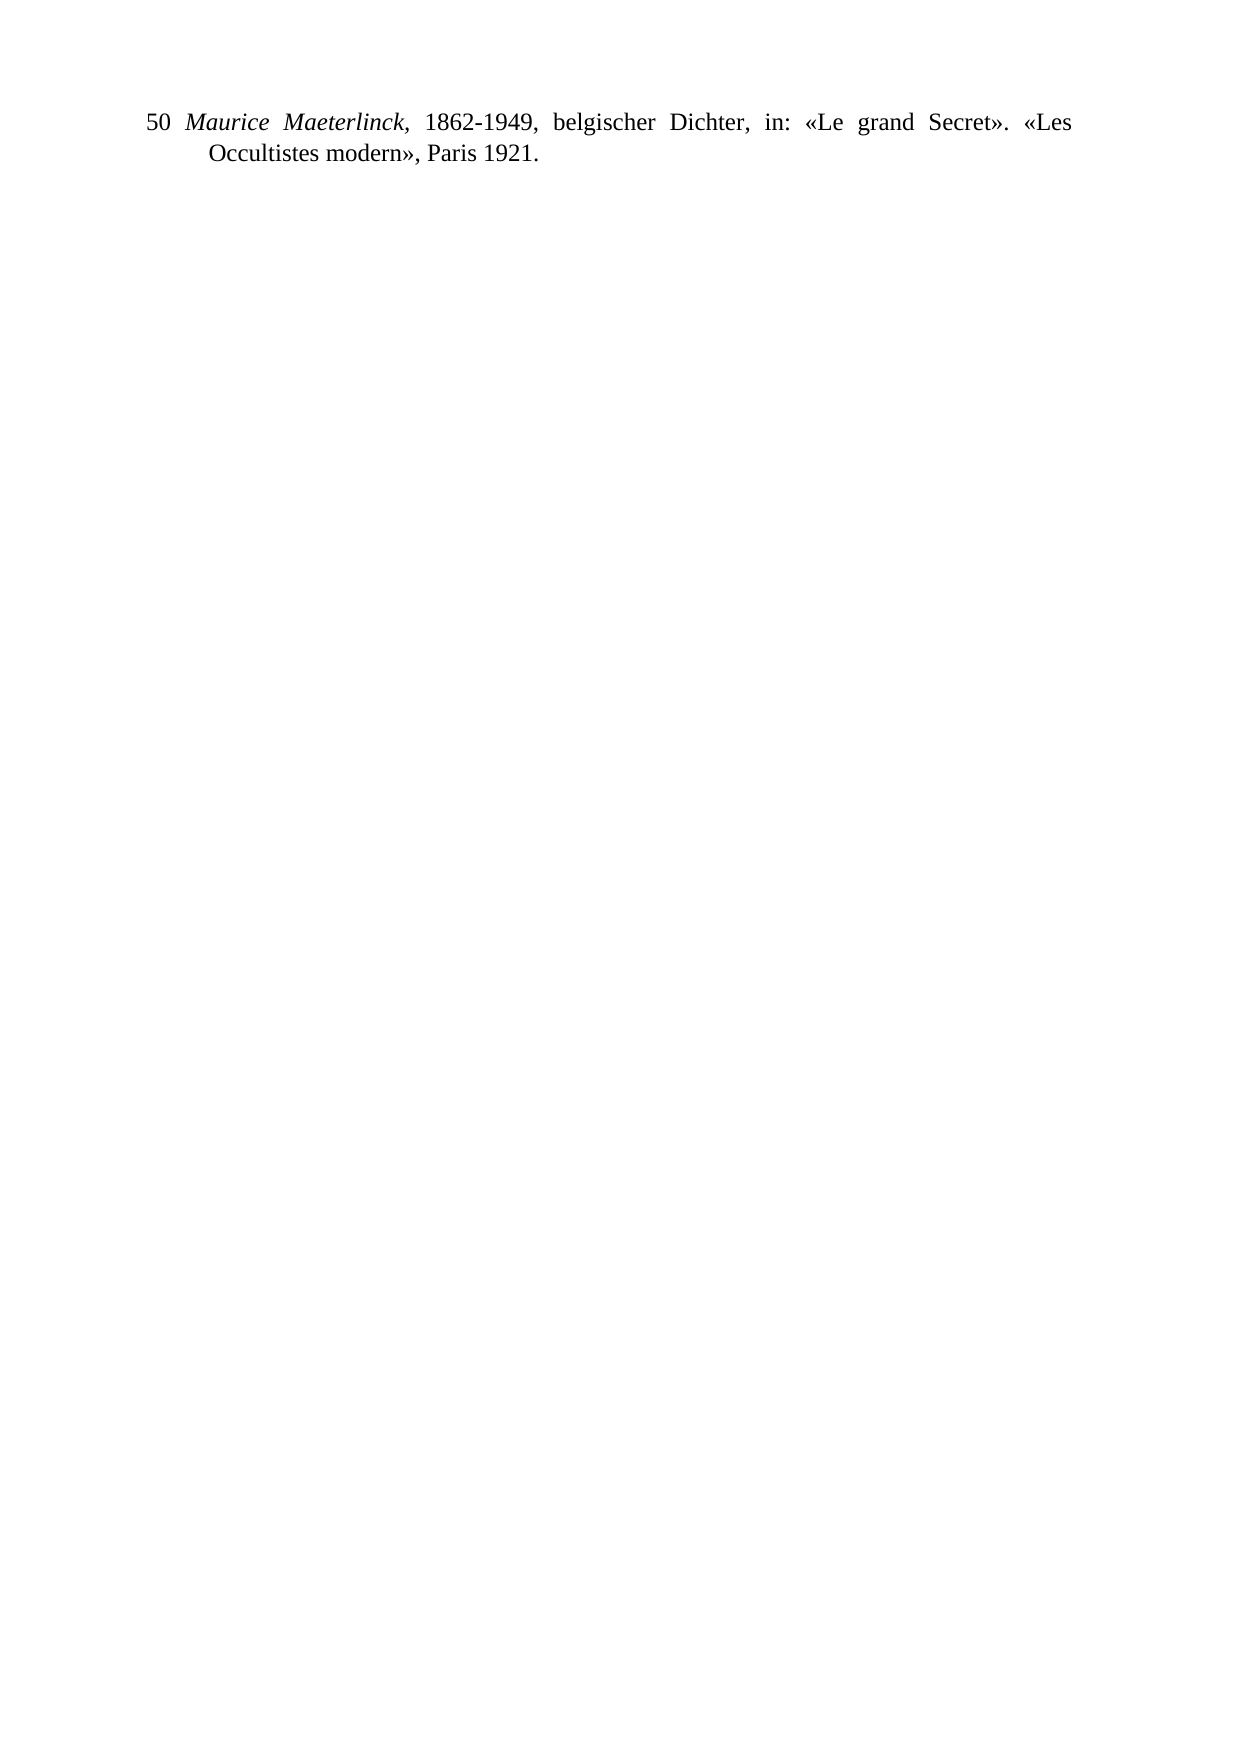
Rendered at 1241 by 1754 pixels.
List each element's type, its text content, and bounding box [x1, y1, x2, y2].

text 50 Maurice Maeterlinck, 1862-1949, belgischer Dichter, in: «Le grand Secret». «Les Occultistes modern», Paris 1921. [146, 107, 1072, 167]
